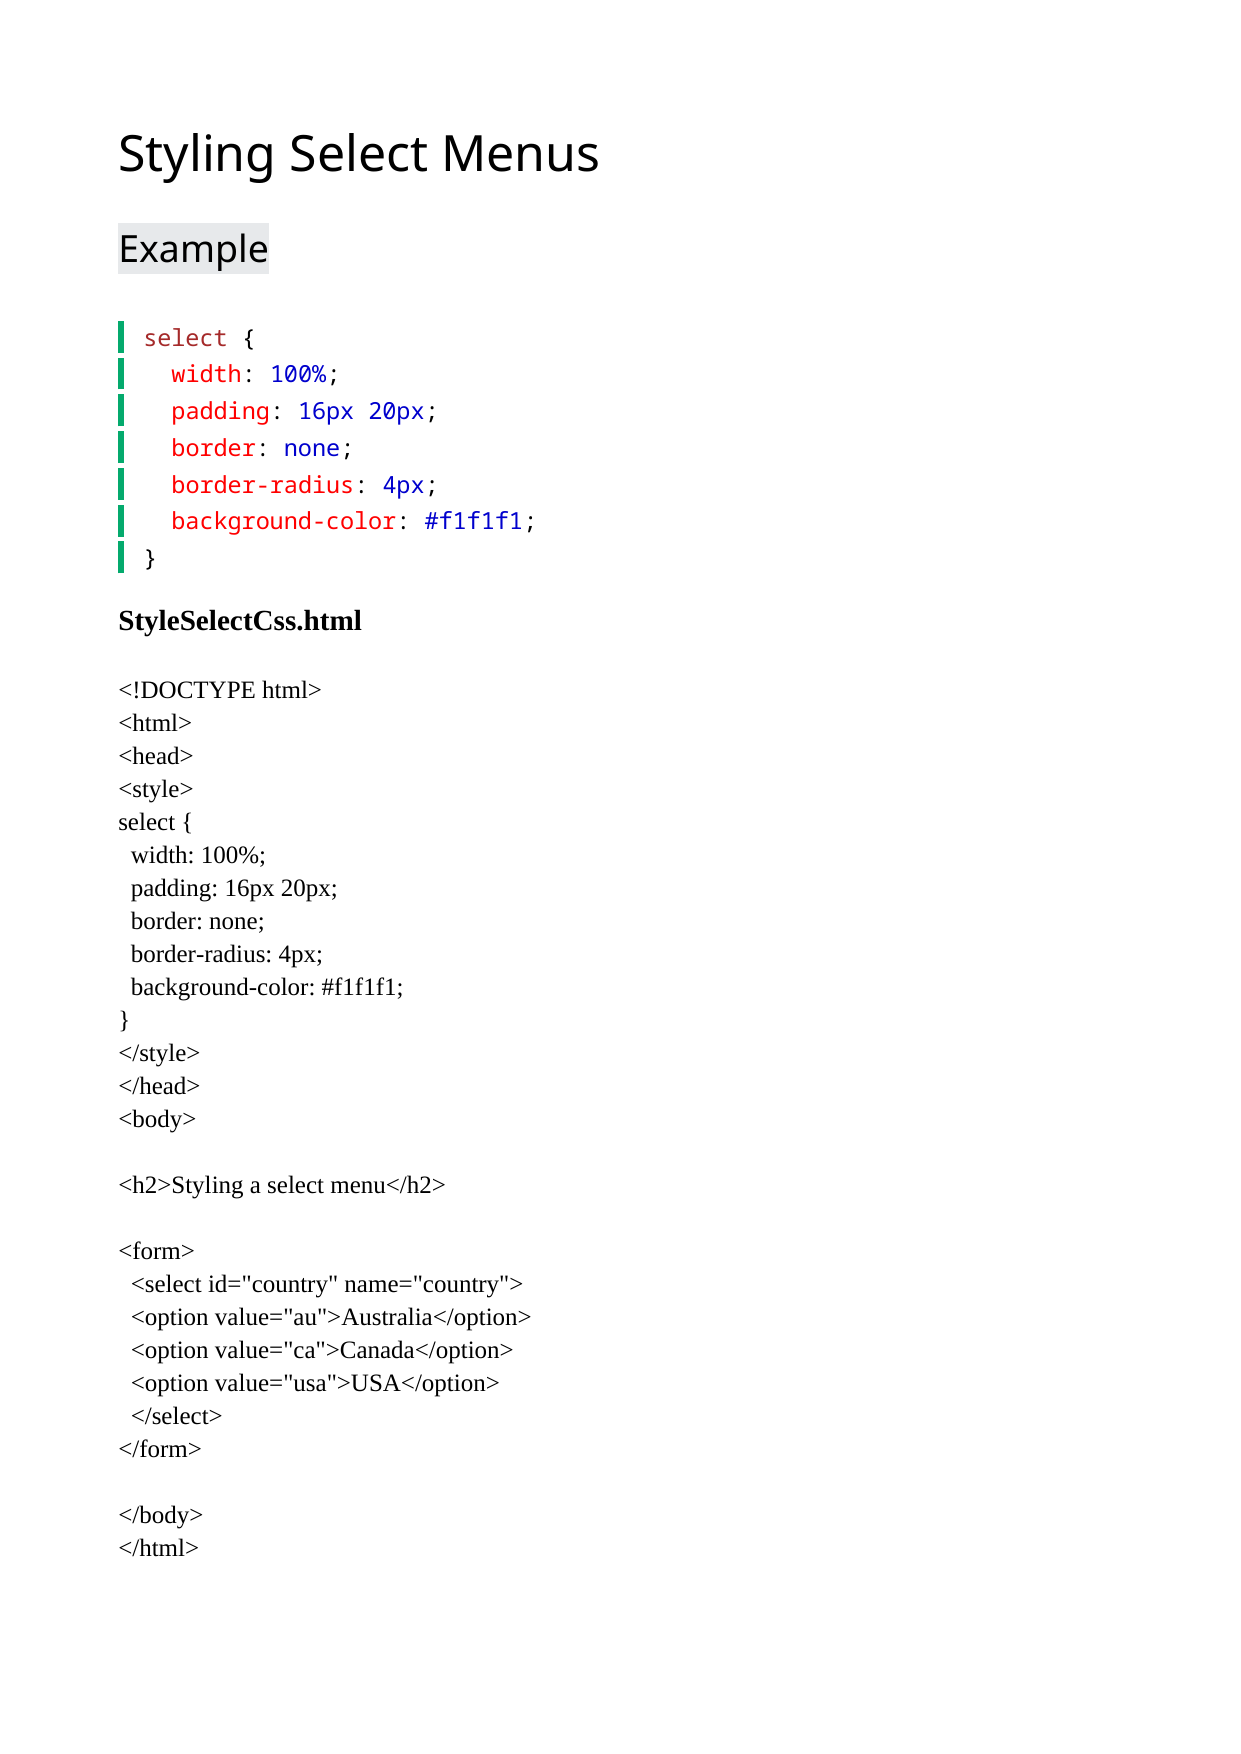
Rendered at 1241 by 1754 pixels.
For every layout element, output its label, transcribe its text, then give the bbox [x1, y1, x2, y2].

text <select id="country" name="country"> [118, 1269, 1122, 1298]
text select { [118, 807, 1122, 836]
subtitle Styling Select Menus [118, 118, 1122, 186]
text </body> [118, 1500, 1122, 1529]
text border-radius: 4px; [118, 939, 1122, 968]
text } [118, 1005, 1122, 1034]
text width: 100%; [118, 840, 1122, 869]
text </select> [118, 1401, 1122, 1430]
text <h2>Styling a select menu</h2> [118, 1170, 1122, 1199]
text padding: 16px 20px; [118, 873, 1122, 902]
text <option value="au">Australia</option> [118, 1302, 1122, 1331]
text <style> [118, 774, 1122, 803]
text </style> [118, 1038, 1122, 1067]
text <option value="usa">USA</option> [118, 1368, 1122, 1397]
text </head> [118, 1071, 1122, 1100]
text background-color: #f1f1f1; [118, 972, 1122, 1001]
text <head> [118, 741, 1122, 769]
text select { width: 100%; padding: 16px 20px; border: none; border-radius: 4px; background-color: #f1f1f1; } [118, 321, 1122, 573]
text <form> [118, 1236, 1122, 1265]
text <!DOCTYPE html> [118, 675, 1122, 703]
text <html> [118, 708, 1122, 737]
text Example [118, 186, 1122, 274]
text <body> [118, 1104, 1122, 1133]
text </html> [118, 1533, 1122, 1562]
text border: none; [118, 906, 1122, 935]
text <option value="ca">Canada</option> [118, 1335, 1122, 1364]
text StyleSelectCss.html [118, 603, 1122, 637]
text </form> [118, 1434, 1122, 1463]
